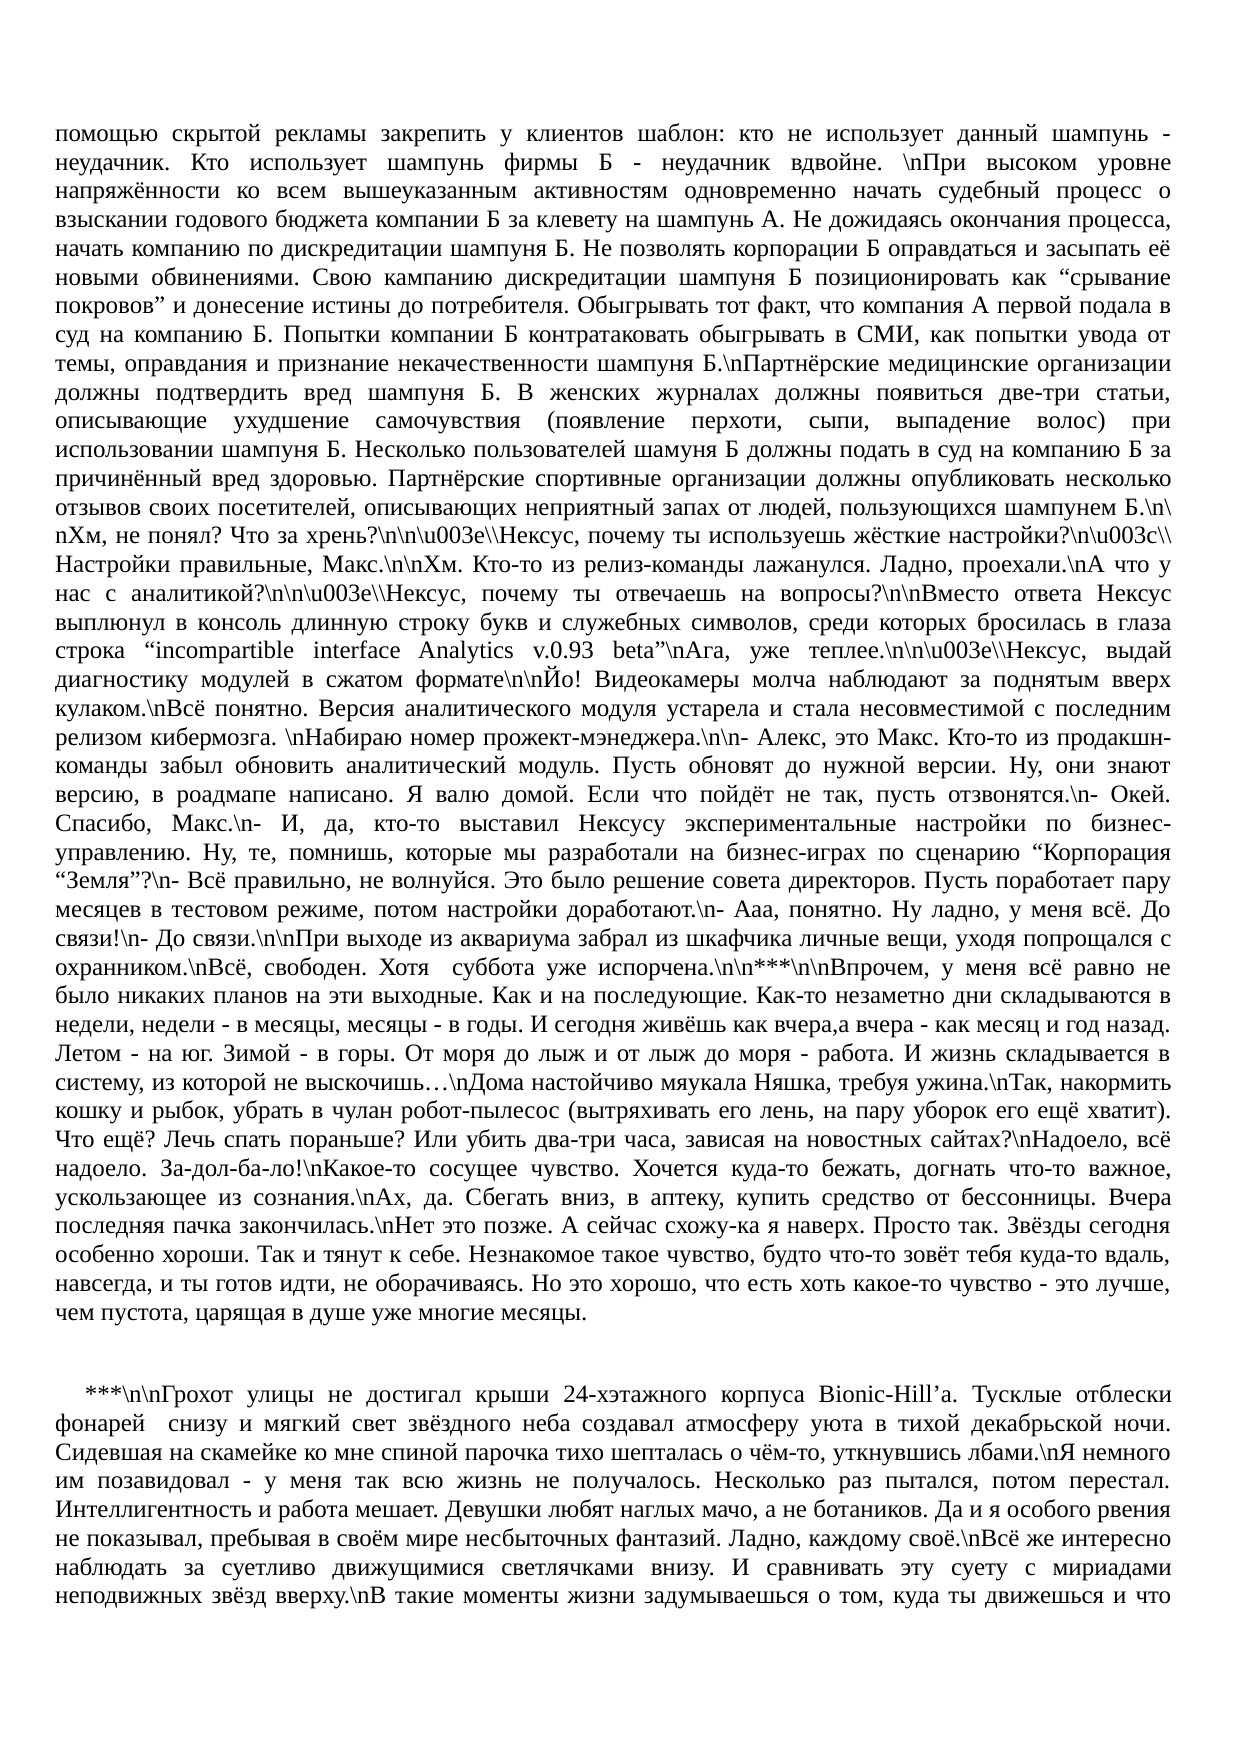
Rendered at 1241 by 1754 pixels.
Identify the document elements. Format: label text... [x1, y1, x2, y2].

text ***\n\nГрохот улицы не достигал крыши 24-хэтажного корпуса Bionic-Hill’а. Тусклые отблески фонарей снизу и мягкий свет звёздного неба создавал атмосферу уюта в тихой декабрьской ночи. Сидевшая на скамейке ко мне спиной парочка тихо шепталась о чём-то, уткнувшись лбами.\nЯ немного им позавидовал - у меня так всю жизнь не получалось. Несколько раз пытался, потом перестал. Интеллигентность и работа мешает. Девушки любят наглых мачо, а не ботаников. Да и я особого рвения не показывал, пребывая в своём мире несбыточных фантазий. Ладно, каждому своё.\nВсё же интересно наблюдать за суетливо движущимися светлячками внизу. И сравнивать эту суету с мириадами неподвижных звёзд вверху.\nВ такие моменты жизни задумываешься о том, куда ты движешься и что [55, 1379, 1172, 1609]
text помощью скрытой рекламы закрепить у клиентов шаблон: кто не использует данный шампунь - неудачник. Кто использует шампунь фирмы Б - неудачник вдвойне. \nПри высоком уровне напряжённости ко всем вышеуказанным активностям одновременно начать судебный процесс о взыскании годового бюджета компании Б за клевету на шампунь А. Не дожидаясь окончания процесса, начать компанию по дискредитации шампуня Б. Не позволять корпорации Б оправдаться и засыпать её новыми обвинениями. Свою кампанию дискредитации шампуня Б позиционировать как “срывание покровов” и донесение истины до потребителя. Обыгрывать тот факт, что компания А первой подала в суд на компанию Б. Попытки компании Б контратаковать обыгрывать в СМИ, как попытки увода от темы, оправдания и признание некачественности шампуня Б.\nПартнёрские медицинские организации должны подтвердить вред шампуня Б. В женских журналах должны появиться две-три статьи, описывающие ухудшение самочувствия (появление перхоти, сыпи, выпадение волос) при использовании шампуня Б. Несколько пользователей шамуня Б должны подать в суд на компанию Б за причинённый вред здоровью. Партнёрские спортивные организации должны опубликовать несколько отзывов своих посетителей, описывающих неприятный запах от людей, пользующихся шампунем Б.\n\nХм, не понял? Что за хрень?\n\n\u003e\\Нексус, почему ты используешь жёсткие настройки?\n\u003c\\Настройки правильные, Макс.\n\nХм. Кто-то из релиз-команды лажанулся. Ладно, проехали.\nА что у нас с аналитикой?\n\n\u003e\\Нексус, почему ты отвечаешь на вопросы?\n\nВместо ответа Нексус выплюнул в консоль длинную строку букв и служебных символов, среди которых бросилась в глаза строка “incompartible interface Analytics v.0.93 beta”\nАга, уже теплее.\n\n\u003e\\Нексус, выдай диагностику модулей в сжатом формате\n\nЙо! Видеокамеры молча наблюдают за поднятым вверх кулаком.\nВсё понятно. Версия аналитического модуля устарела и стала несовместимой с последним релизом кибермозга. \nНабираю номер прожект-мэнеджера.\n\n- Алекс, это Макс. Кто-то из продакшн-команды забыл обновить аналитический модуль. Пусть обновят до нужной версии. Ну, они знают версию, в роадмапе написано. Я валю домой. Если что пойдёт не так, пусть отзвонятся.\n- Окей. Спасибо, Макс.\n- И, да, кто-то выставил Нексусу экспериментальные настройки по бизнес-управлению. Ну, те, помнишь, которые мы разработали на бизнес-играх по сценарию “Корпорация “Земля”?\n- Всё правильно, не волнуйся. Это было решение совета директоров. Пусть поработает пару месяцев в тестовом режиме, потом настройки доработают.\n- Ааа, понятно. Ну ладно, у меня всё. До связи!\n- До связи.\n\nПри выходе из аквариума забрал из шкафчика личные вещи, уходя попрощался с охранником.\nВсё, свободен. Хотя суббота уже испорчена.\n\n***\n\nВпрочем, у меня всё равно не было никаких планов на эти выходные. Как и на последующие. Как-то незаметно дни складываются в недели, недели - в месяцы, месяцы - в годы. И сегодня живёшь как вчера,а вчера - как месяц и год назад. Летом - на юг. Зимой - в горы. От моря до лыж и от лыж до моря - работа. И жизнь складывается в систему, из которой не выскочишь…\nДома настойчиво мяукала Няшка, требуя ужина.\nТак, накормить кошку и рыбок, убрать в чулан робот-пылесос (вытряхивать его лень, на пару уборок его ещё хватит). Что ещё? Лечь спать пораньше? Или убить два-три часа, зависая на новостных сайтах?\nНадоело, всё надоело. За-дол-ба-ло!\nКакое-то сосущее чувство. Хочется куда-то бежать, догнать что-то важное, ускользающее из сознания.\nАх, да. Сбегать вниз, в аптеку, купить средство от бессонницы. Вчера последняя пачка закончилась.\nНет это позже. А сейчас схожу-ка я наверх. Просто так. Звёзды сегодня особенно хороши. Так и тянут к себе. Незнакомое такое чувство, будто что-то зовёт тебя куда-то вдаль, навсегда, и ты готов идти, не оборачиваясь. Но это хорошо, что есть хоть какое-то чувство - это лучше, чем пустота, царящая в душе уже многие месяцы. [55, 118, 1172, 1326]
